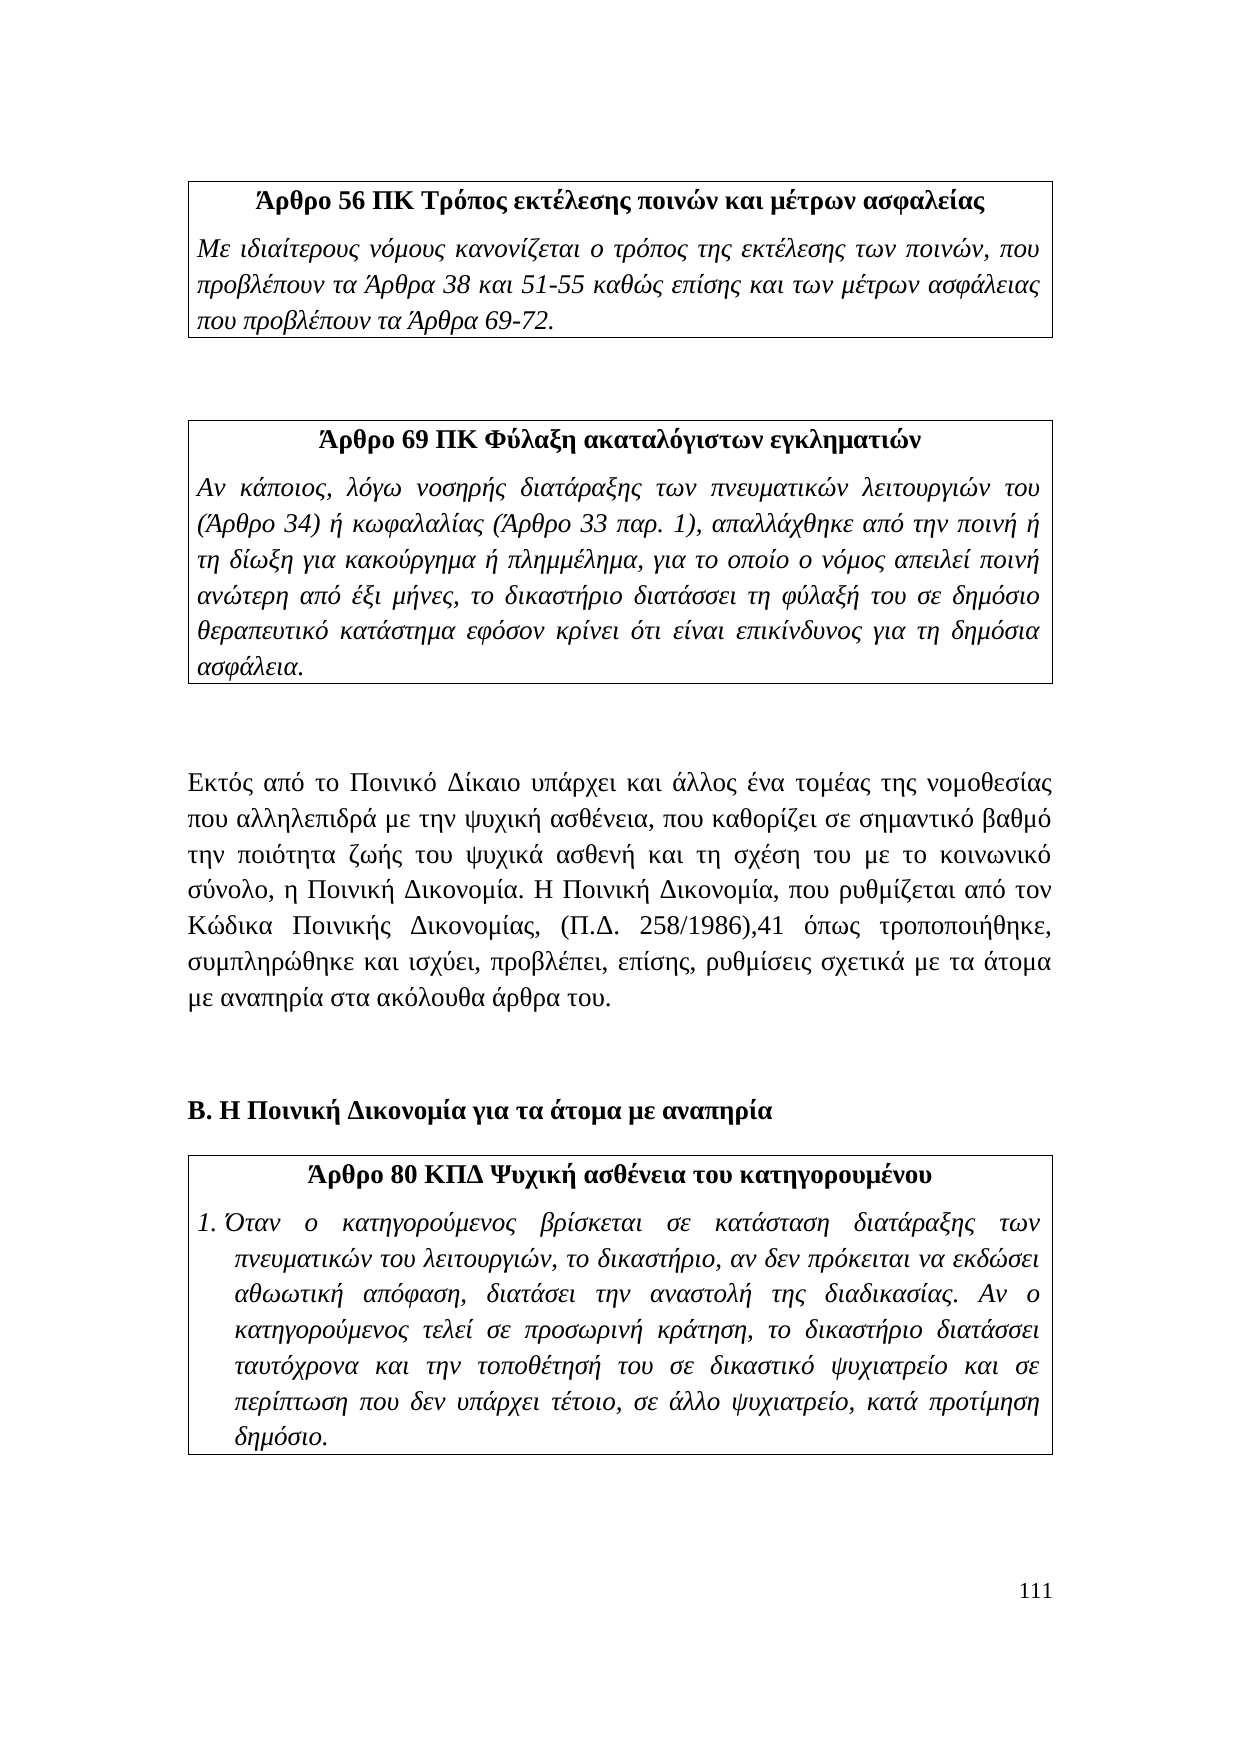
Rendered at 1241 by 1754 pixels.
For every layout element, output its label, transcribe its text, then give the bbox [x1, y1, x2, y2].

text Εκτός από το Ποινικό Δίκαιο υπάρχει και άλλος ένα τομέας της νομοθεσίας που αλληλεπιδρά με την ψυχική ασθένεια, που καθορίζει σε σημαντικό βαθμό την ποιότητα ζωής του ψυχικά ασθενή και τη σχέση του με το κοινωνικό σύνολο, η Ποινική Δικονομία. Η Ποινική Δικονομία, που ρυθμίζεται από τον Κώδικα Ποινικής Δικονομίας, (Π.Δ. 258/1986),41 όπως τροποποιήθηκε, συμπληρώθηκε και ισχύει, προβλέπει, επίσης, ρυθμίσεις σχετικά με τα άτομα με αναπηρία στα ακόλουθα άρθρα του. [187, 766, 1053, 1012]
text Με ιδιαίτερους νόμους κανονίζεται ο τρόπος της εκτέλεσης των ποινών, που προβλέπουν τα Άρθρα 38 και 51-55 καθώς επίσης και των μέτρων ασφάλειας που προβλέπουν τα Άρθρα 69-72. [189, 229, 1052, 337]
subtitle Άρθρο 69 ΠΚ Φύλαξη ακαταλόγιστων εγκληματιών [189, 421, 1052, 454]
list Όταν ο κατηγορούμενος βρίσκεται σε κατάσταση διατάραξης των πνευματικών του λειτουργιών, το δικαστήριο, αν δεν πρόκειται να εκδώσει αθωωτική απόφαση, διατάσει την αναστολή της διαδικασίας. Αν ο κατηγορούμενος τελεί σε προσωρινή κράτηση, το δικαστήριο διατάσσει ταυτόχρονα και την τοποθέτησή του σε δικαστικό ψυχιατρείο και σε περίπτωση που δεν υπάρχει τέτοιο, σε άλλο ψυχιατρείο, κατά προτίμηση δημόσιο. [189, 1203, 1052, 1454]
text Αν κάποιος, λόγω νοσηρής διατάραξης των πνευματικών λειτουργιών του (Άρθρο 34) ή κωφαλαλίας (Άρθρο 33 παρ. 1), απαλλάχθηκε από την ποινή ή τη δίωξη για κακούργημα ή πλημμέλημα, για το οποίο ο νόμος απειλεί ποινή ανώτερη από έξι μήνες, το δικαστήριο διατάσσει τη φύλαξή του σε δημόσιο θεραπευτικό κατάστημα εφόσον κρίνει ότι είναι επικίνδυνος για τη δημόσια ασφάλεια. [189, 468, 1052, 683]
subtitle Άρθρο 56 ΠΚ Τρόπος εκτέλεσης ποινών και μέτρων ασφαλείας [189, 182, 1052, 215]
subtitle Άρθρο 80 ΚΠΔ Ψυχική ασθένεια του κατηγορουμένου [189, 1156, 1052, 1189]
subtitle Β. Η Ποινική Δικονομία για τα άτομα με αναπηρία [187, 1094, 1053, 1125]
